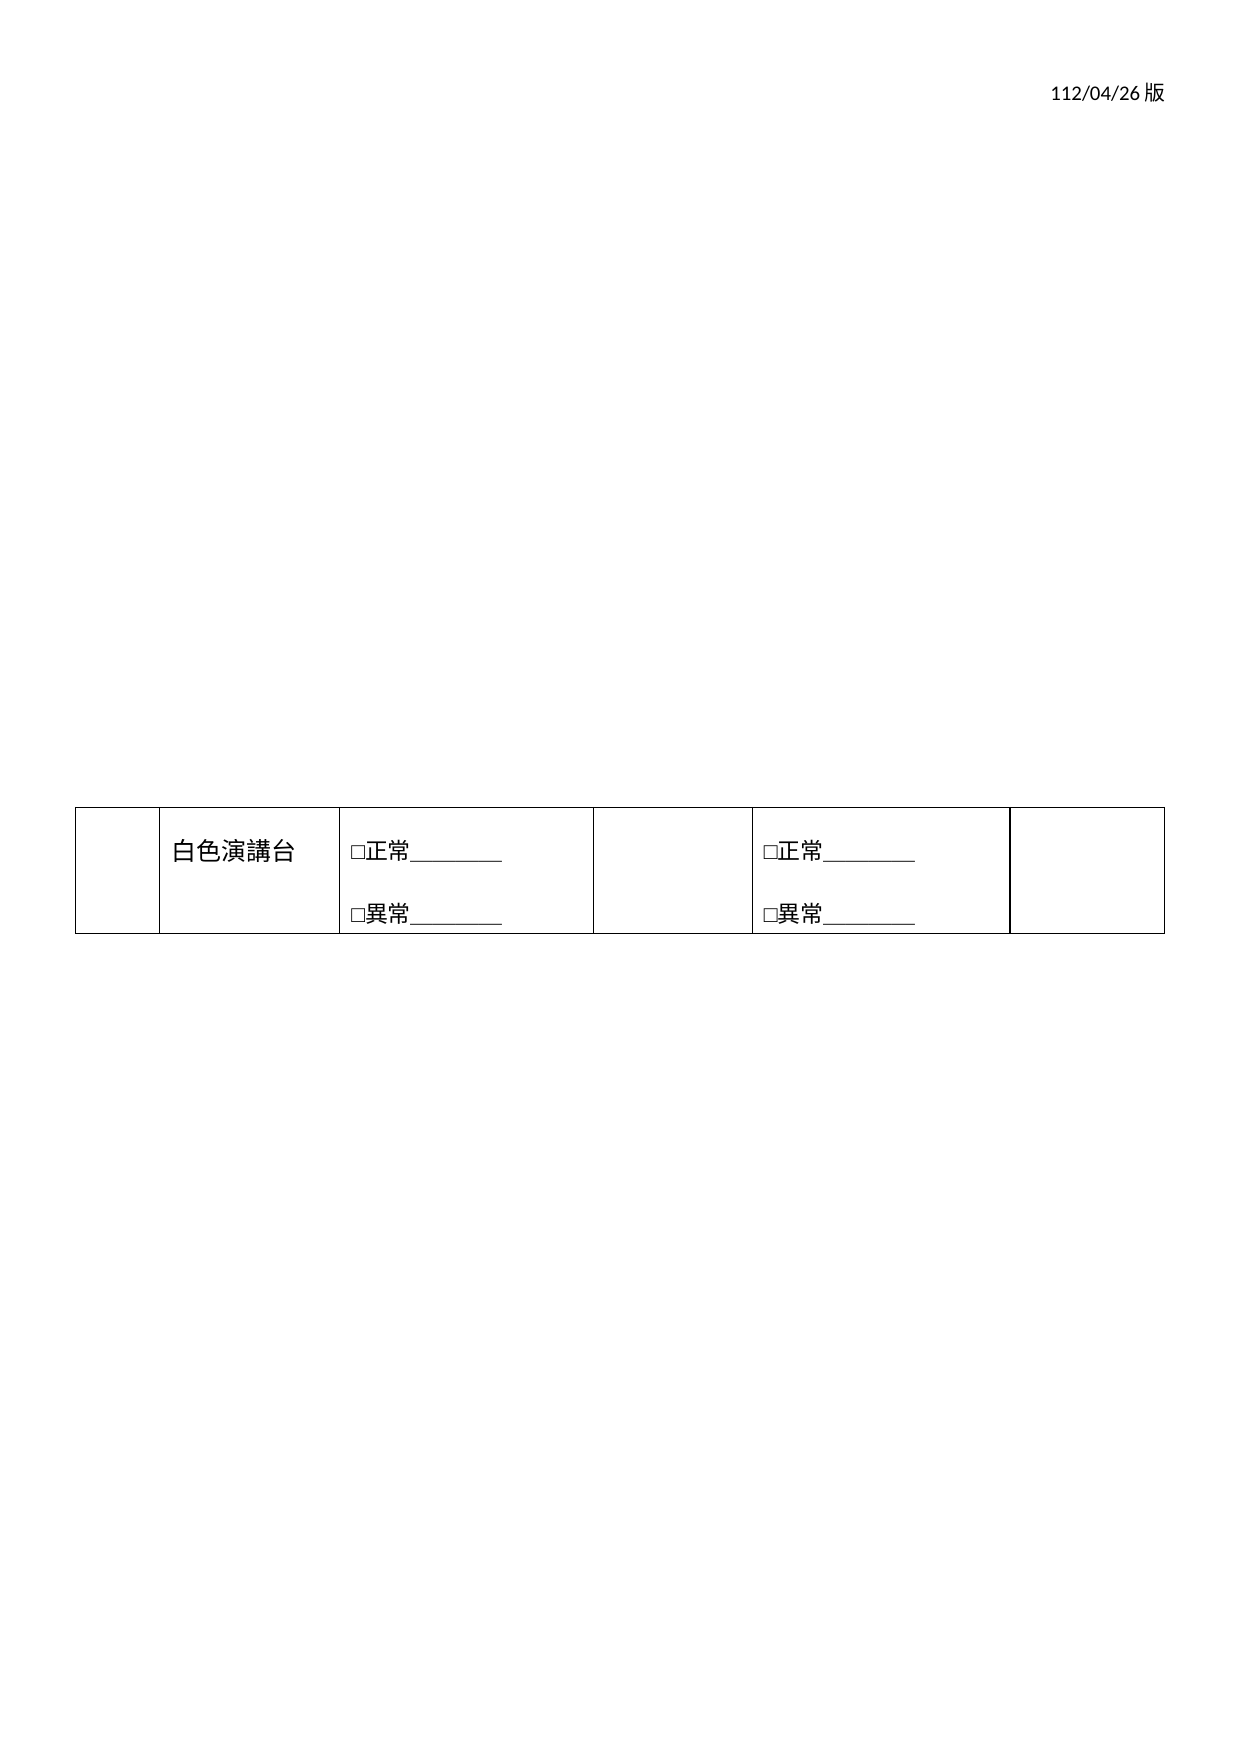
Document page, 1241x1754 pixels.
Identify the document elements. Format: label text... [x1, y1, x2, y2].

table_cell [594, 808, 752, 933]
table_cell □正常＿＿＿＿ □異常＿＿＿＿ [340, 808, 593, 933]
table_cell □正常＿＿＿＿ □異常＿＿＿＿ [753, 808, 1009, 933]
table_cell 白色演講台 [160, 808, 339, 933]
table_cell [76, 808, 159, 933]
table_cell [1011, 808, 1164, 933]
